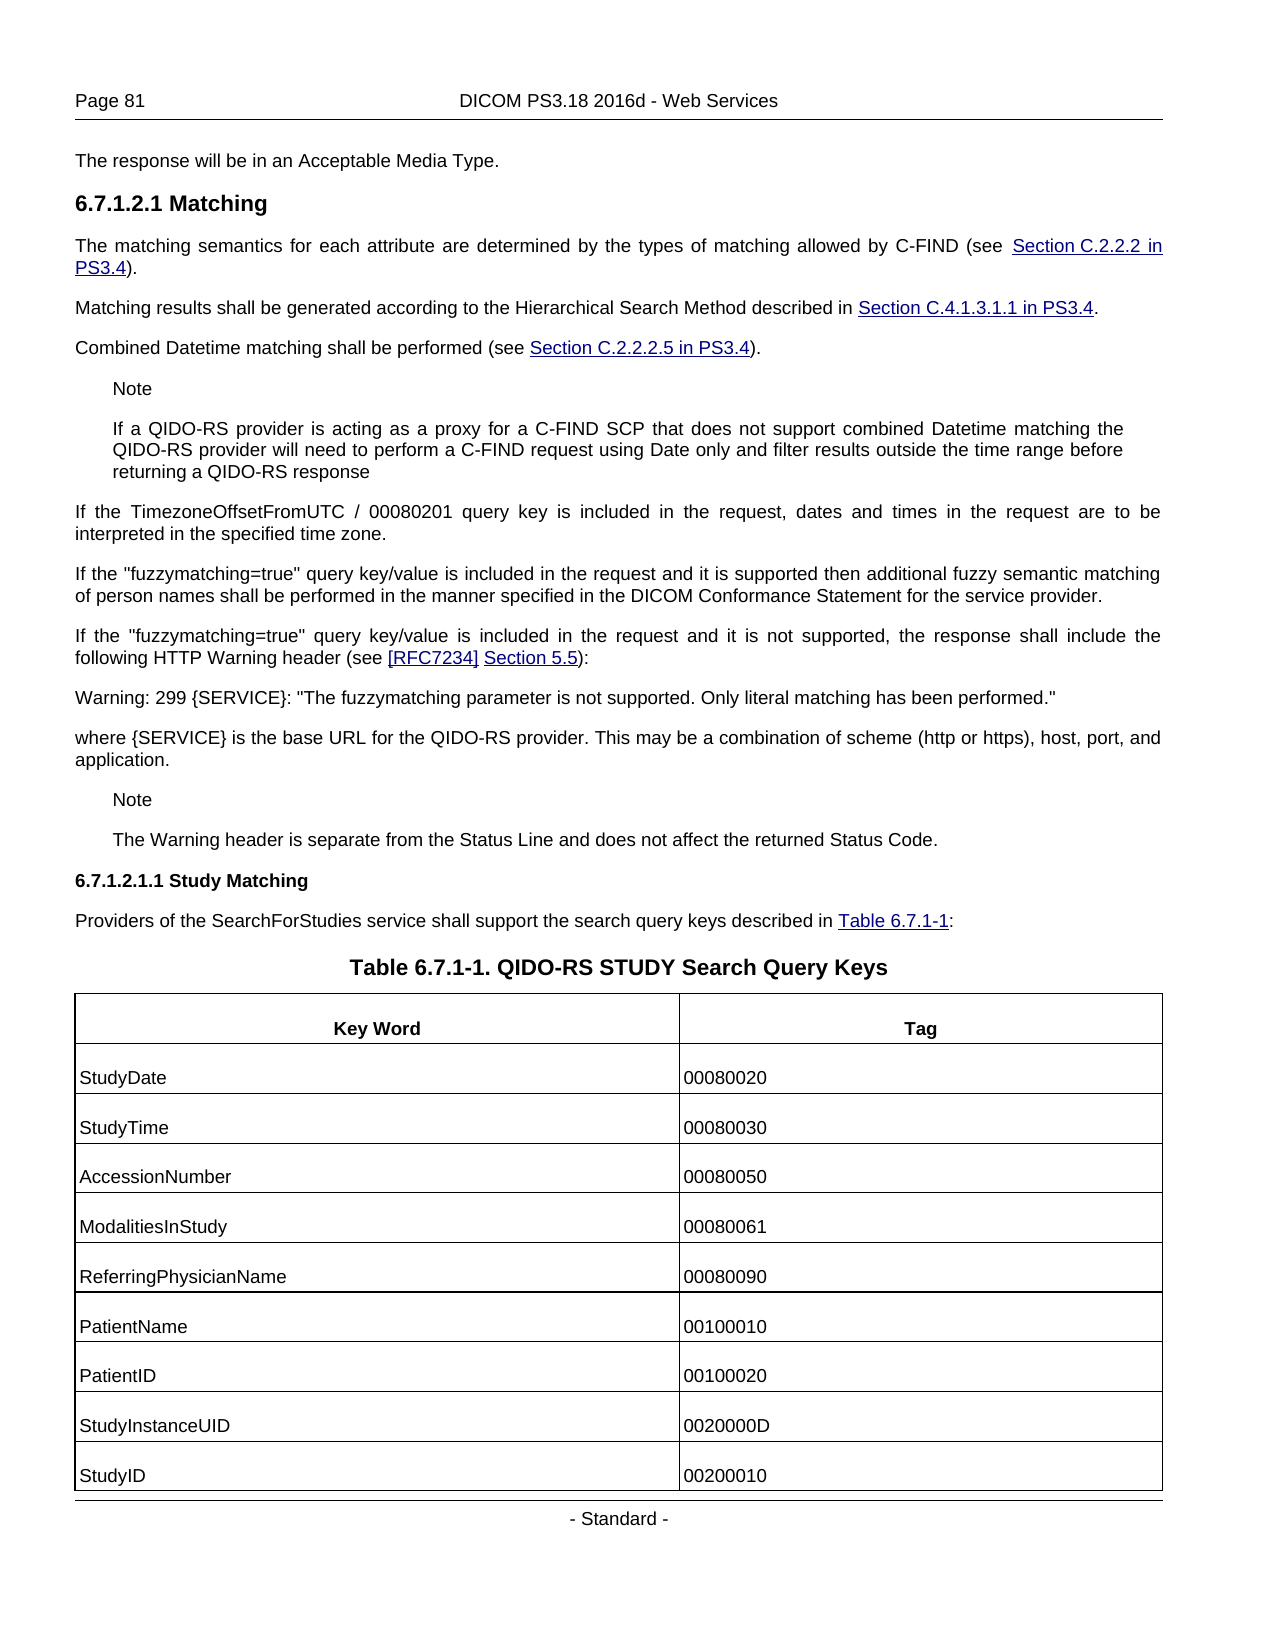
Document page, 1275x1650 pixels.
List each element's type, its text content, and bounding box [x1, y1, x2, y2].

table_header Key Word [76, 994, 679, 1043]
table_header Tag [680, 994, 1162, 1043]
table_cell 00080020 [680, 1044, 1162, 1093]
table_cell 00200010 [680, 1442, 1162, 1490]
text Warning: 299 {SERVICE}: "The fuzzymatching parameter is not supported. Only literal matching has been performed." [75, 687, 1162, 708]
table_cell PatientName [76, 1293, 679, 1341]
text 6.7.1.2.1.1 Study Matching [75, 869, 1162, 891]
table_cell 00100010 [680, 1293, 1162, 1341]
table_cell 00080050 [680, 1144, 1162, 1192]
table_cell ModalitiesInStudy [76, 1193, 679, 1242]
table_cell 00080061 [680, 1193, 1162, 1242]
text If the "fuzzymatching=true" query key/value is included in the request and it is supported then additional fuzzy semantic matching of person names shall be performed in the manner specified in the DICOM Conformance Statement for the service provider. [75, 563, 1162, 606]
table_cell 0020000D [680, 1392, 1162, 1441]
table_cell ReferringPhysicianName [76, 1243, 679, 1291]
text Table 6.7.1-1. QIDO-RS STUDY Search Query Keys [75, 954, 1162, 980]
text The matching semantics for each attribute are determined by the types of matching allowed by C-FIND (see Section C.2.2.2 in PS3.4). [75, 235, 1162, 278]
text Note [112, 377, 1125, 399]
table_cell AccessionNumber [76, 1144, 679, 1192]
text Matching results shall be generated according to the Hierarchical Search Method described in Section C.4.1.3.1.1 in PS3.4. [75, 297, 1162, 318]
text The response will be in an Acceptable Media Type. [75, 150, 1162, 172]
table_cell 00100020 [680, 1342, 1162, 1391]
text If a QIDO-RS provider is acting as a proxy for a C-FIND SCP that does not support combined Datetime matching the QIDO-RS provider will need to perform a C-FIND request using Date only and filter results outside the time range before returning a QIDO-RS response [112, 418, 1125, 482]
text where {SERVICE} is the base URL for the QIDO-RS provider. This may be a combination of scheme (http or https), host, port, and application. [75, 727, 1162, 770]
table_cell StudyTime [76, 1094, 679, 1142]
text If the TimezoneOffsetFromUTC / 00080201 query key is included in the request, dates and times in the request are to be interpreted in the specified time zone. [75, 501, 1162, 544]
text Providers of the SearchForStudies service shall support the search query keys described in Table 6.7.1-1: [75, 910, 1162, 931]
table_cell StudyID [76, 1442, 679, 1490]
text The Warning header is separate from the Status Line and does not affect the returned Status Code. [112, 829, 1125, 851]
text 6.7.1.2.1 Matching [75, 190, 1162, 216]
table_cell StudyDate [76, 1044, 679, 1093]
table_cell 00080090 [680, 1243, 1162, 1291]
text If the "fuzzymatching=true" query key/value is included in the request and it is not supported, the response shall include the following HTTP Warning header (see [RFC7234] Section 5.5): [75, 625, 1162, 668]
table_cell 00080030 [680, 1094, 1162, 1142]
table_cell PatientID [76, 1342, 679, 1391]
text Note [112, 789, 1125, 811]
text Combined Datetime matching shall be performed (see Section C.2.2.2.5 in PS3.4). [75, 337, 1162, 359]
table_cell StudyInstanceUID [76, 1392, 679, 1441]
